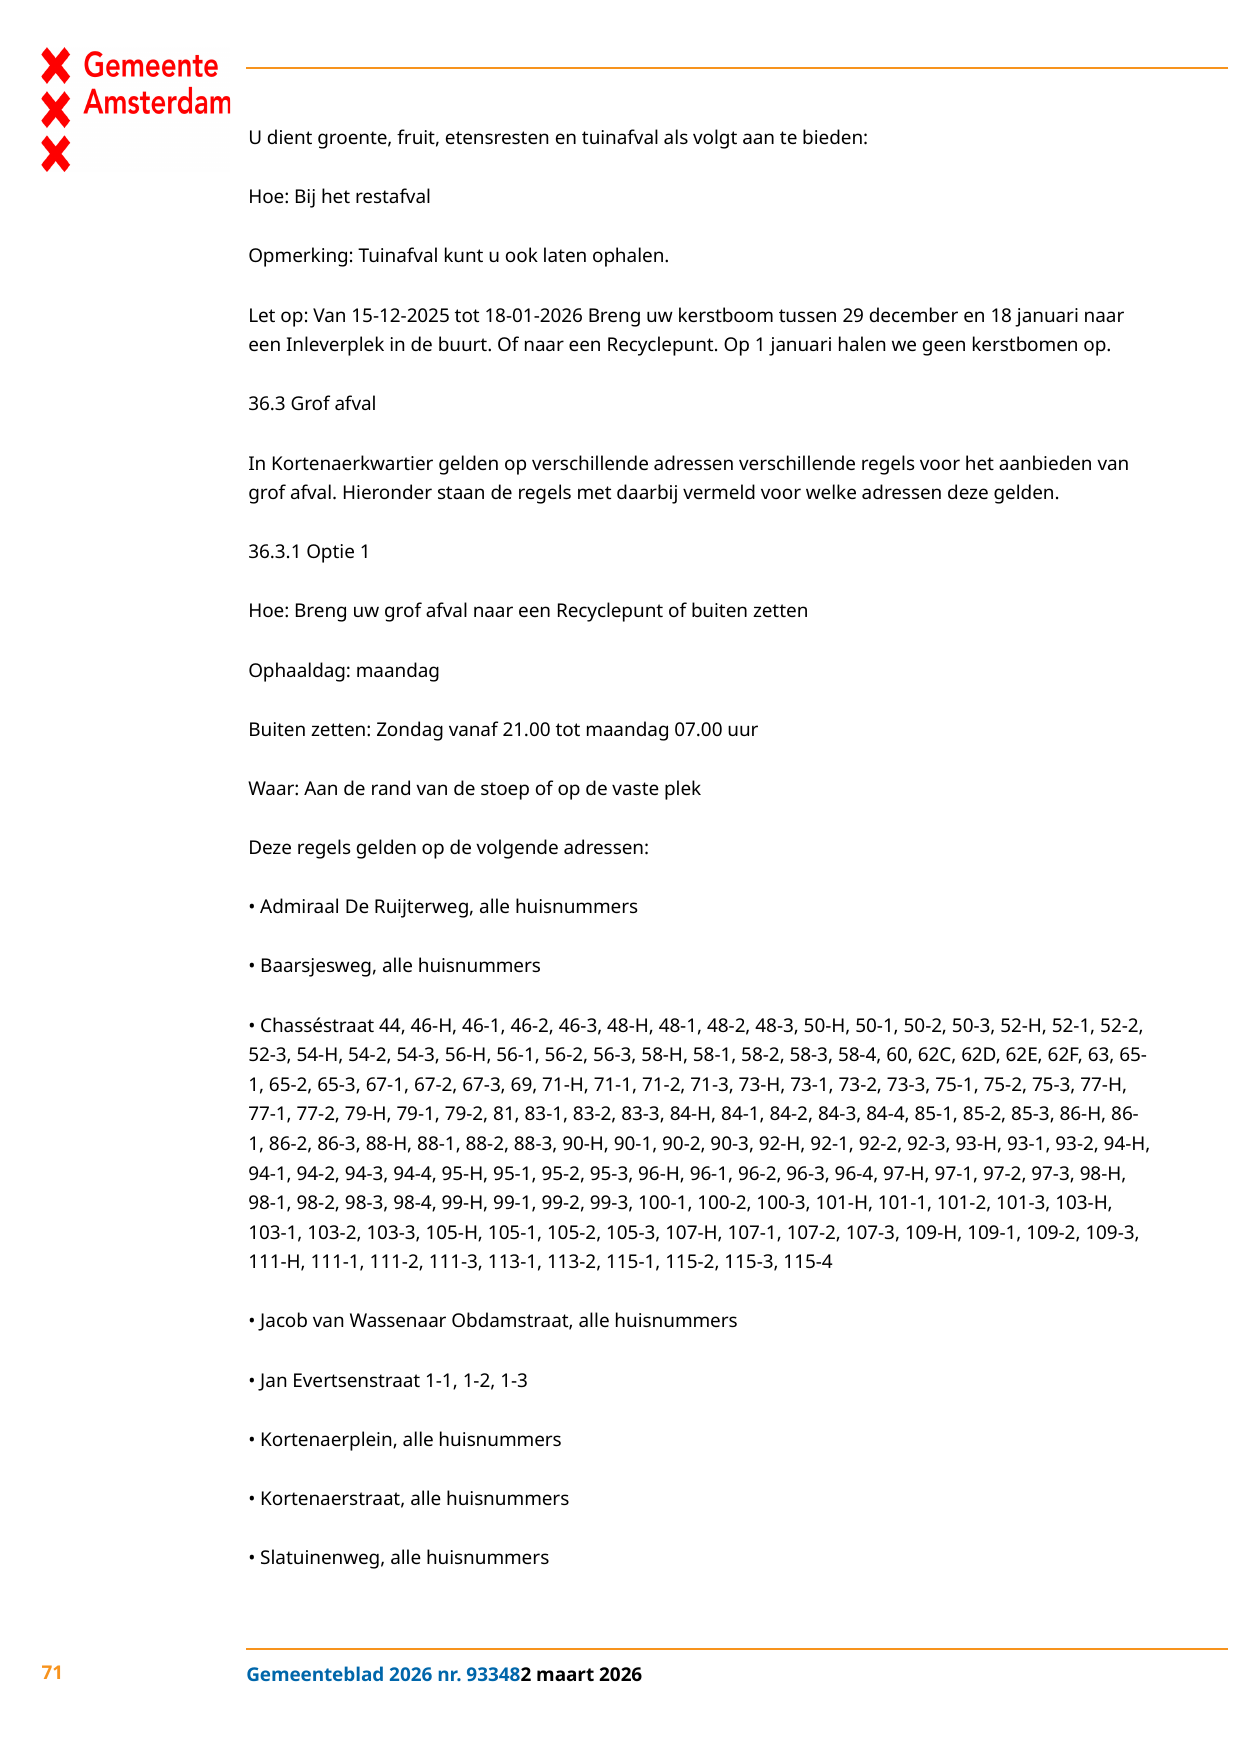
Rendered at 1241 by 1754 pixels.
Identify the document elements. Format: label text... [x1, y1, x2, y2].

text • Chasséstraat 44, 46-H, 46-1, 46-2, 46-3, 48-H, 48-1, 48-2, 48-3, 50-H, 50-1, 50-2, 50-3, 52-H, 52-1, 52-2, 52-3, 54-H, 54-2, 54-3, 56-H, 56-1, 56-2, 56-3, 58-H, 58-1, 58-2, 58-3, 58-4, 60, 62C, 62D, 62E, 62F, 63, 65-1, 65-2, 65-3, 67-1, 67-2, 67-3, 69, 71-H, 71-1, 71-2, 71-3, 73-H, 73-1, 73-2, 73-3, 75-1, 75-2, 75-3, 77-H, 77-1, 77-2, 79-H, 79-1, 79-2, 81, 83-1, 83-2, 83-3, 84-H, 84-1, 84-2, 84-3, 84-4, 85-1, 85-2, 85-3, 86-H, 86-1, 86-2, 86-3, 88-H, 88-1, 88-2, 88-3, 90-H, 90-1, 90-2, 90-3, 92-H, 92-1, 92-2, 92-3, 93-H, 93-1, 93-2, 94-H, 94-1, 94-2, 94-3, 94-4, 95-H, 95-1, 95-2, 95-3, 96-H, 96-1, 96-2, 96-3, 96-4, 97-H, 97-1, 97-2, 97-3, 98-H, 98-1, 98-2, 98-3, 98-4, 99-H, 99-1, 99-2, 99-3, 100-1, 100-2, 100-3, 101-H, 101-1, 101-2, 101-3, 103-H, 103-1, 103-2, 103-3, 105-H, 105-1, 105-2, 105-3, 107-H, 107-1, 107-2, 107-3, 109-H, 109-1, 109-2, 109-3, 111-H, 111-1, 111-2, 111-3, 113-1, 113-2, 115-1, 115-2, 115-3, 115-4 [248, 1012, 1152, 1274]
text Hoe: Breng uw grof afval naar een Recyclepunt of buiten zetten [248, 598, 1152, 623]
text • Admiraal De Ruijterweg, alle huisnummers [248, 893, 1152, 919]
text • Slatuinenweg, alle huisnummers [248, 1544, 1152, 1570]
text In Kortenaerkwartier gelden op verschillende adressen verschillende regels voor het aanbieden van grof afval. Hieronder staan de regels met daarbij vermeld voor welke adressen deze gelden. [248, 450, 1152, 505]
text • Jacob van Wassenaar Obdamstraat, alle huisnummers [248, 1308, 1152, 1333]
text Let op: Van 15-12-2025 tot 18-01-2026 Breng uw kerstboom tussen 29 december en 18 januari naar een Inleverplek in de buurt. Of naar een Recyclepunt. Op 1 januari halen we geen kerstbomen op. [248, 302, 1152, 357]
text Hoe: Bij het restafval [248, 183, 1152, 209]
text Buiten zetten: Zondag vanaf 21.00 tot maandag 07.00 uur [248, 716, 1152, 742]
text 36.3.1 Optie 1 [248, 538, 1152, 564]
text • Jan Evertsenstraat 1-1, 1-2, 1-3 [248, 1367, 1152, 1393]
text • Baarsjesweg, alle huisnummers [248, 953, 1152, 978]
text U dient groente, fruit, etensresten en tuinafval als volgt aan te bieden: [248, 124, 1152, 150]
text • Kortenaerplein, alle huisnummers [248, 1426, 1152, 1452]
text Opmerking: Tuinafval kunt u ook laten ophalen. [248, 243, 1152, 268]
text Waar: Aan de rand van de stoep of op de vaste plek [248, 775, 1152, 801]
text Deze regels gelden op de volgende adressen: [248, 834, 1152, 860]
picture [41, 47, 231, 172]
text Ophaaldag: maandag [248, 657, 1152, 683]
text 36.3 Grof afval [248, 391, 1152, 416]
text • Kortenaerstraat, alle huisnummers [248, 1485, 1152, 1511]
